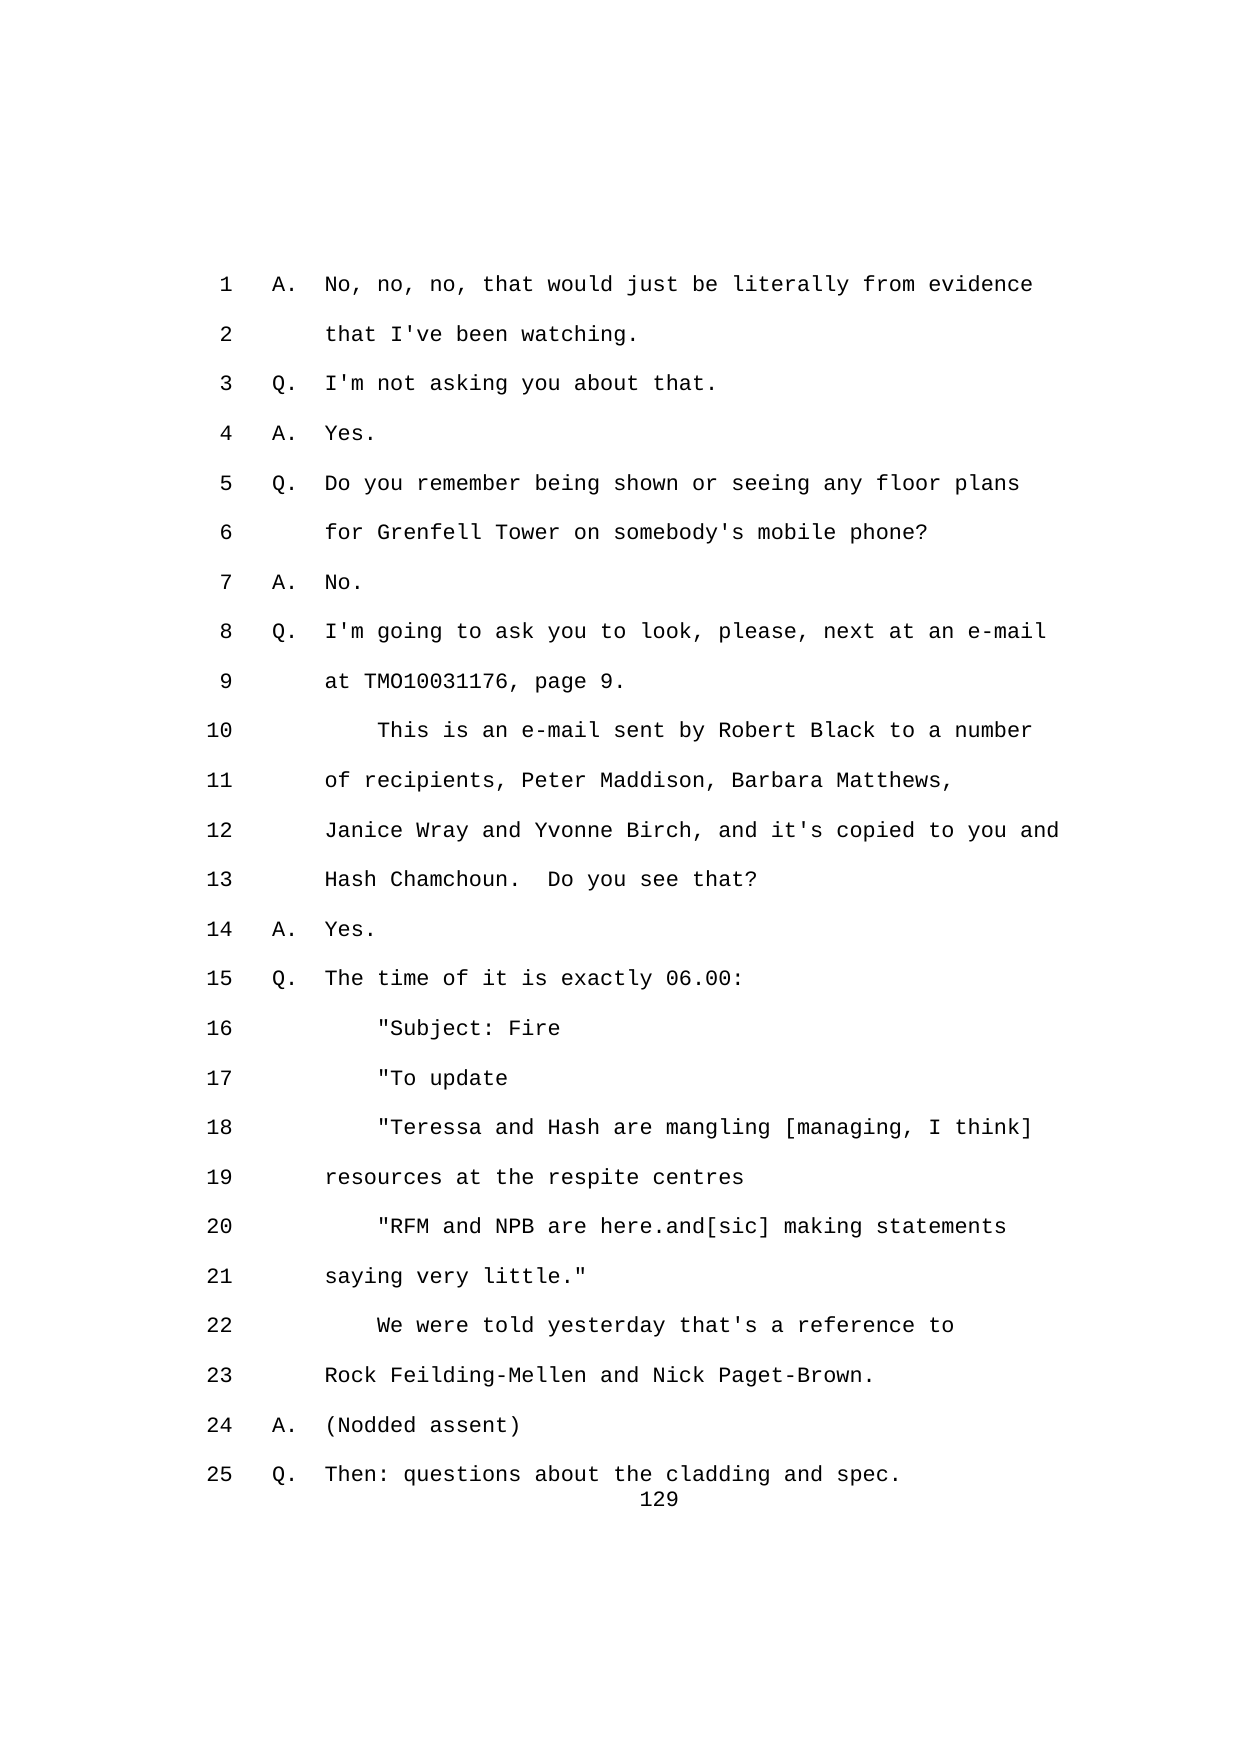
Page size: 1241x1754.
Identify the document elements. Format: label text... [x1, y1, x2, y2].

text 3 Q. I'm not asking you about that. [75, 372, 1165, 397]
text 12 Janice Wray and Yvonne Birch, and it's copied to you and [75, 819, 1165, 843]
text 129 [75, 1488, 1165, 1513]
text 24 A. (Nodded assent) [75, 1414, 1165, 1438]
text 19 resources at the respite centres [75, 1166, 1165, 1191]
text 23 Rock Feilding-Mellen and Nick Paget-Brown. [75, 1364, 1165, 1389]
text 8 Q. I'm going to ask you to look, please, next at an e-mail [75, 620, 1165, 645]
text 4 A. Yes. [75, 422, 1165, 447]
text 2 that I've been watching. [75, 323, 1165, 348]
text 16 "Subject: Fire [75, 1017, 1165, 1042]
text 18 "Teressa and Hash are mangling [managing, I think] [75, 1116, 1165, 1141]
text 11 of recipients, Peter Maddison, Barbara Matthews, [75, 769, 1165, 794]
text 10 This is an e-mail sent by Robert Black to a number [75, 719, 1165, 744]
text 14 A. Yes. [75, 918, 1165, 943]
text 7 A. No. [75, 571, 1165, 596]
text 21 saying very little." [75, 1265, 1165, 1290]
text 25 Q. Then: questions about the cladding and spec. [75, 1463, 1165, 1488]
text 13 Hash Chamchoun. Do you see that? [75, 868, 1165, 893]
text 5 Q. Do you remember being shown or seeing any floor plans [75, 472, 1165, 496]
text 15 Q. The time of it is exactly 06.00: [75, 967, 1165, 992]
text 17 "To update [75, 1067, 1165, 1091]
text 9 at TMO10031176, page 9. [75, 670, 1165, 695]
text 22 We were told yesterday that's a reference to [75, 1314, 1165, 1339]
text 6 for Grenfell Tower on somebody's mobile phone? [75, 521, 1165, 546]
text 20 "RFM and NPB are here.and[sic] making statements [75, 1215, 1165, 1240]
text 1 A. No, no, no, that would just be literally from evidence [75, 273, 1165, 298]
